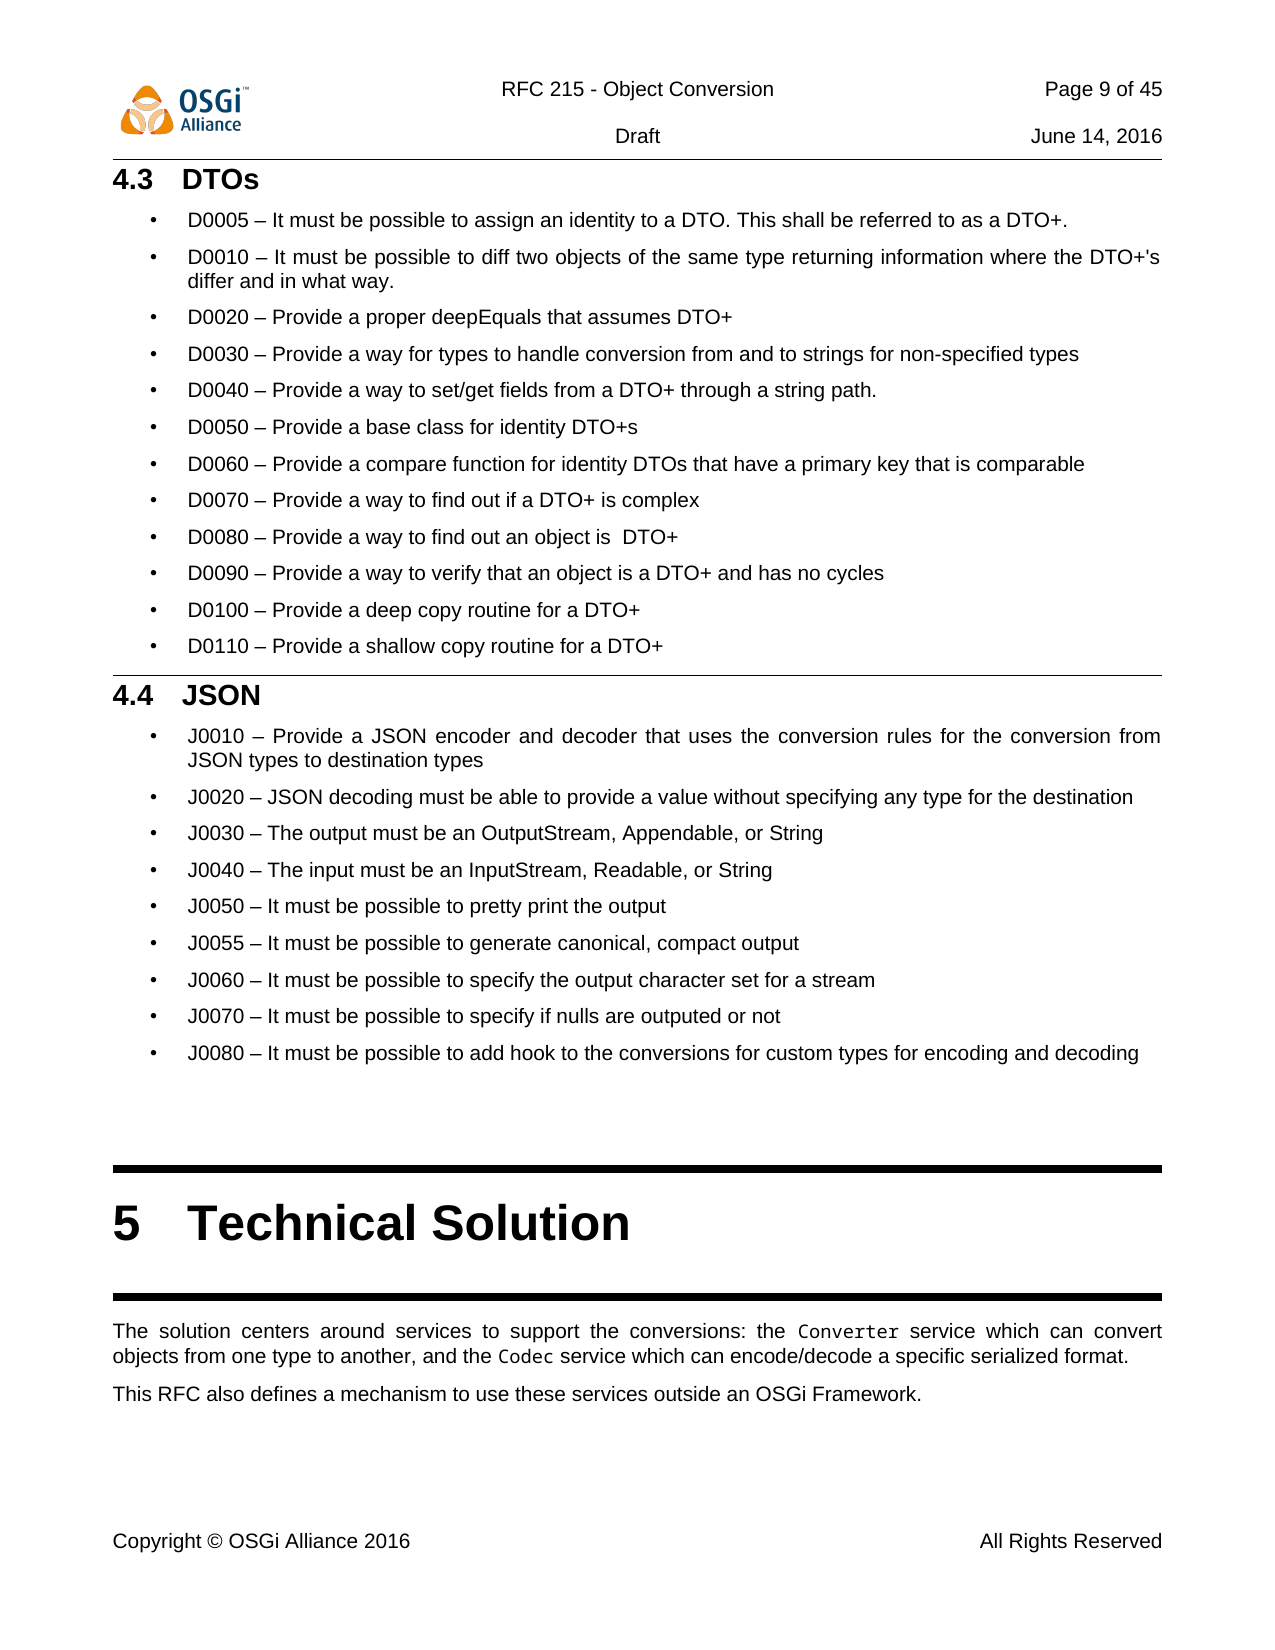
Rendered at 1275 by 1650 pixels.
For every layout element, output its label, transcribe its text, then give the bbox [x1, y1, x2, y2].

list J0020 – JSON decoding must be able to provide a value without specifying any type for the destination [150, 785, 1162, 809]
subtitle JSON [112, 676, 1162, 712]
text This RFC also defines a mechanism to use these services outside an OSGi Framework. [112, 1382, 1162, 1406]
list J0030 – The output must be an OutputStream, Appendable, or String [150, 821, 1162, 845]
list D0050 – Provide a base class for identity DTO+s [150, 415, 1162, 439]
list D0005 – It must be possible to assign an identity to a DTO. This shall be referred to as a DTO+. [150, 208, 1162, 232]
list D0030 – Provide a way for types to handle conversion from and to strings for non-specified types [150, 342, 1162, 366]
list J0060 – It must be possible to specify the output character set for a stream [150, 967, 1162, 992]
list D0090 – Provide a way to verify that an object is a DTO+ and has no cycles [150, 561, 1162, 585]
list D0020 – Provide a proper deepEquals that assumes DTO+ [150, 305, 1162, 329]
list J0050 – It must be possible to pretty print the output [150, 894, 1162, 918]
list D0040 – Provide a way to set/get fields from a DTO+ through a string path. [150, 378, 1162, 402]
list J0055 – It must be possible to generate canonical, compact output [150, 931, 1162, 955]
list D0010 – It must be possible to diff two objects of the same type returning information where the DTO+'s differ and in what way. [150, 245, 1162, 293]
list J0010 – Provide a JSON encoder and decoder that uses the conversion rules for the conversion from JSON types to destination types [150, 724, 1162, 772]
list J0040 – The input must be an InputStream, Readable, or String [150, 858, 1162, 882]
list D0100 – Provide a deep copy routine for a DTO+ [150, 598, 1162, 622]
subtitle DTOs [112, 160, 1162, 196]
subtitle Technical Solution [112, 1166, 1162, 1301]
list J0070 – It must be possible to specify if nulls are outputed or not [150, 1004, 1162, 1028]
list D0080 – Provide a way to find out an object is DTO+ [150, 524, 1162, 549]
list D0070 – Provide a way to find out if a DTO+ is complex [150, 488, 1162, 512]
list J0080 – It must be possible to add hook to the conversions for custom types for encoding and decoding [150, 1041, 1162, 1065]
picture [113, 78, 257, 142]
list D0110 – Provide a shallow copy routine for a DTO+ [150, 634, 1162, 658]
text The solution centers around services to support the conversions: the Converter service which can convert objects from one type to another, and the Codec service which can encode/decode a specific serialized format. [112, 1318, 1162, 1369]
list D0060 – Provide a compare function for identity DTOs that have a primary key that is comparable [150, 451, 1162, 476]
